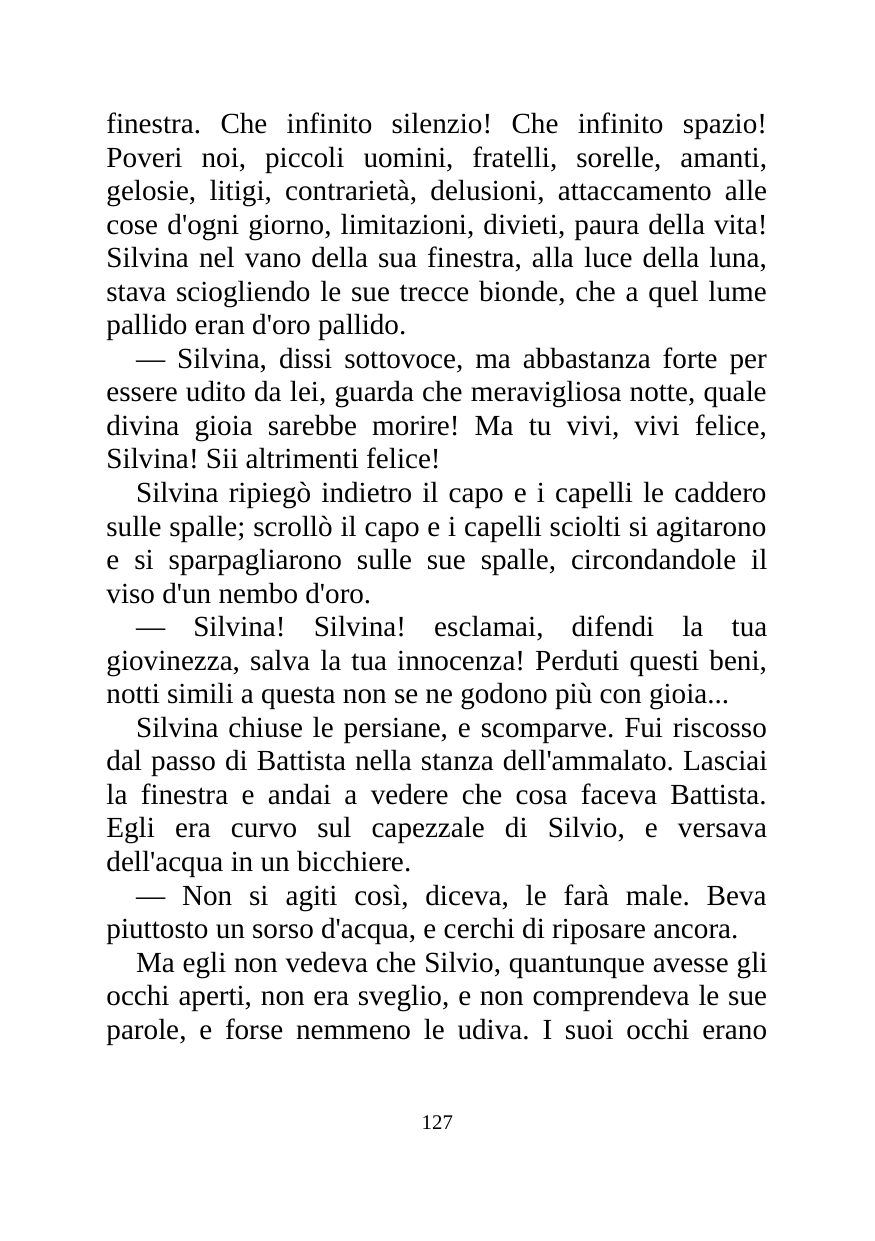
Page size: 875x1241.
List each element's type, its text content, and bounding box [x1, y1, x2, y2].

text — Non si agiti così, diceva, le farà male. Beva piuttosto un sorso d'acqua, e cerchi di riposare ancora. [106, 878, 768, 945]
text — Silvina! Silvina! esclamai, difendi la tua giovinezza, salva la tua innocenza! Perduti questi beni, notti simili a questa non se ne godono più con gioia... [106, 609, 768, 710]
text finestra. Che infinito silenzio! Che infinito spazio! Poveri noi, piccoli uomini, fratelli, sorelle, amanti, gelosie, litigi, contrarietà, delusioni, attaccamento alle cose d'ogni giorno, limitazioni, divieti, paura della vita! Silvina nel vano della sua finestra, alla luce della luna, stava sciogliendo le sue trecce bionde, che a quel lume pallido eran d'oro pallido. [106, 106, 768, 341]
text — Silvina, dissi sottovoce, ma abbastanza forte per essere udito da lei, guarda che meravigliosa notte, quale divina gioia sarebbe morire! Ma tu vivi, vivi felice, Silvina! Sii altrimenti felice! [106, 341, 768, 475]
text Silvina chiuse le persiane, e scomparve. Fui riscosso dal passo di Battista nella stanza dell'ammalato. Lasciai la finestra e andai a vedere che cosa faceva Battista. Egli era curvo sul capezzale di Silvio, e versava dell'acqua in un bicchiere. [106, 710, 768, 878]
text Ma egli non vedeva che Silvio, quantunque avesse gli occhi aperti, non era sveglio, e non comprendeva le sue parole, e forse nemmeno le udiva. I suoi occhi erano [106, 945, 768, 1045]
text Silvina ripiegò indietro il capo e i capelli le caddero sulle spalle; scrollò il capo e i capelli sciolti si agitarono e si sparpagliarono sulle sue spalle, circondandole il viso d'un nembo d'oro. [106, 475, 768, 609]
